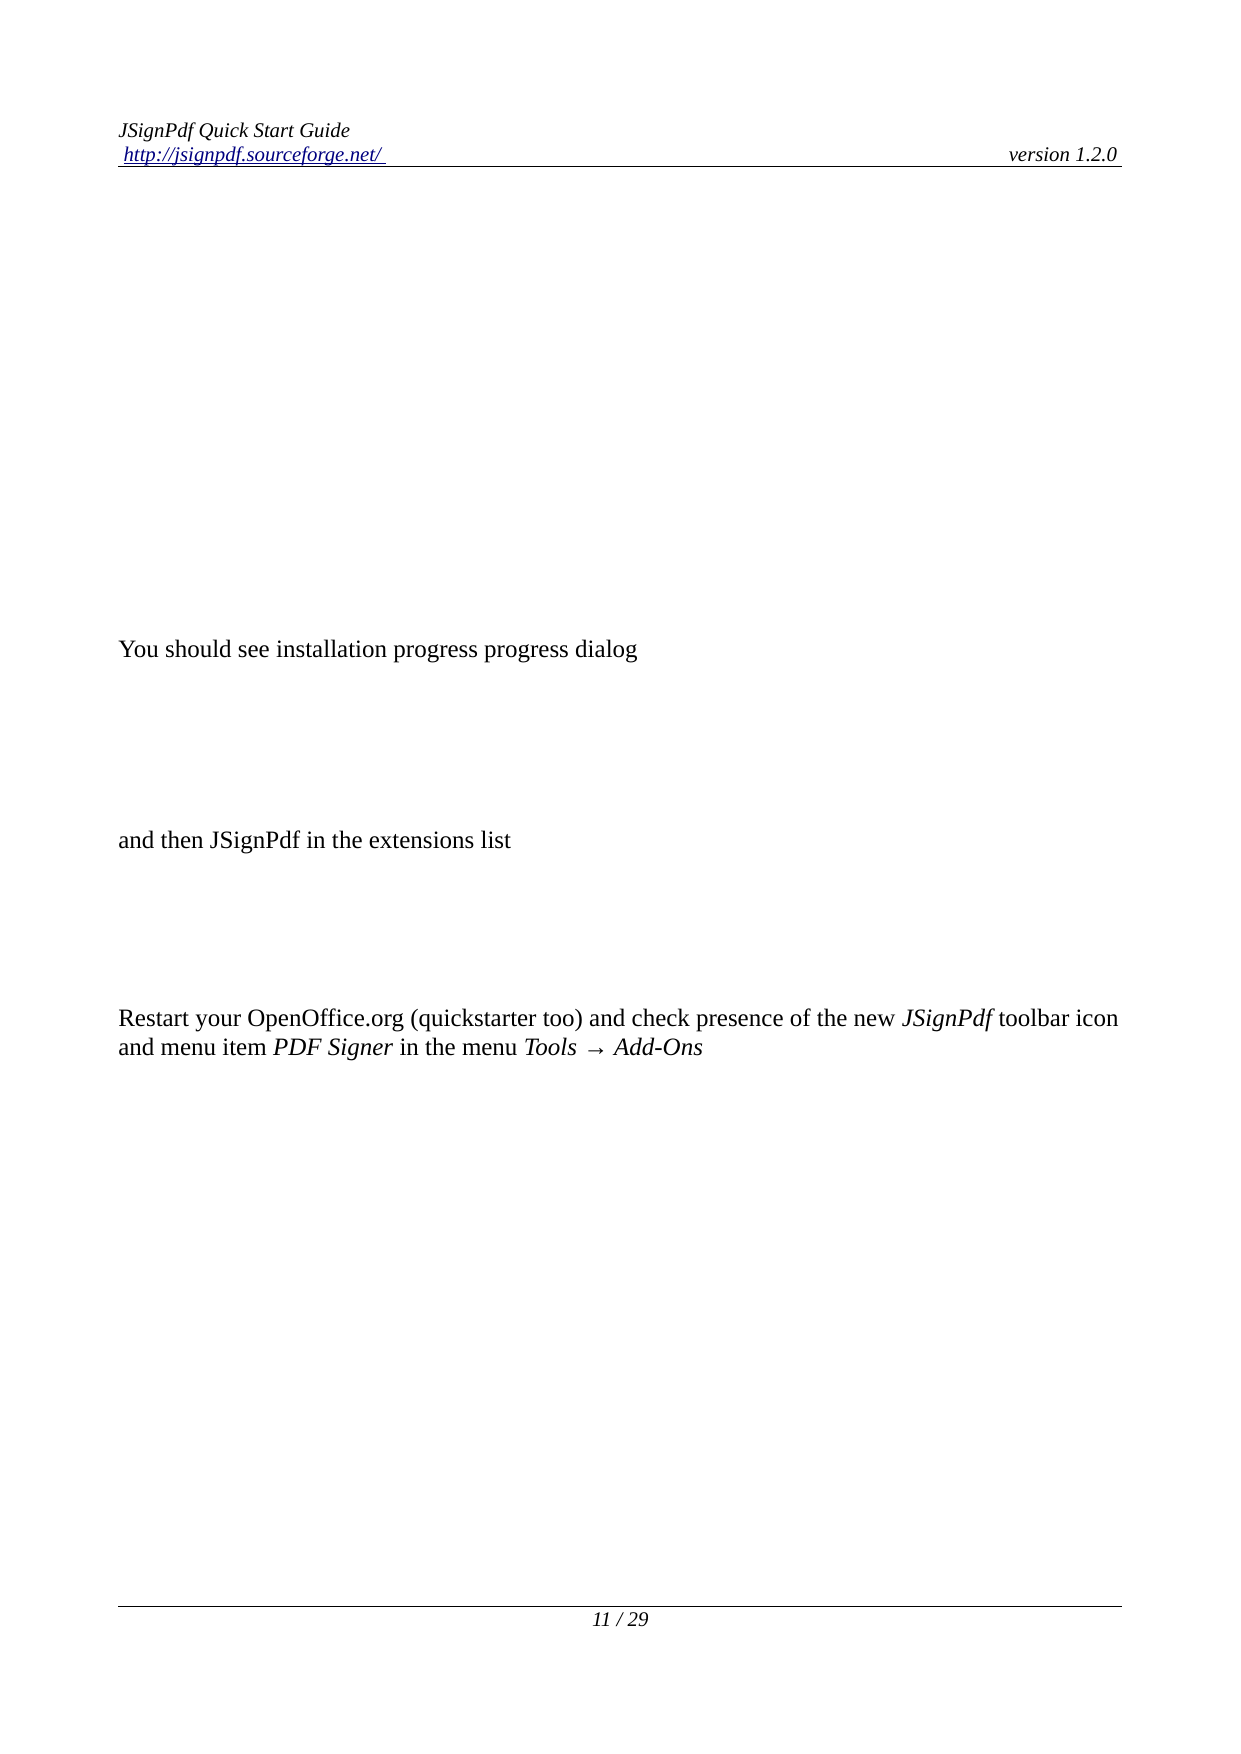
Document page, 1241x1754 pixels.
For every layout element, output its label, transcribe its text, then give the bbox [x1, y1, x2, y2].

text You should see installation progress progress dialog [118, 197, 1122, 662]
text Restart your OpenOffice.org (quickstarter too) and check presence of the new JSignPdf toolbar icon and menu item PDF Signer in the menu Tools → Add-Ons [118, 866, 1122, 1061]
text and then JSignPdf in the extensions list [118, 675, 1122, 854]
